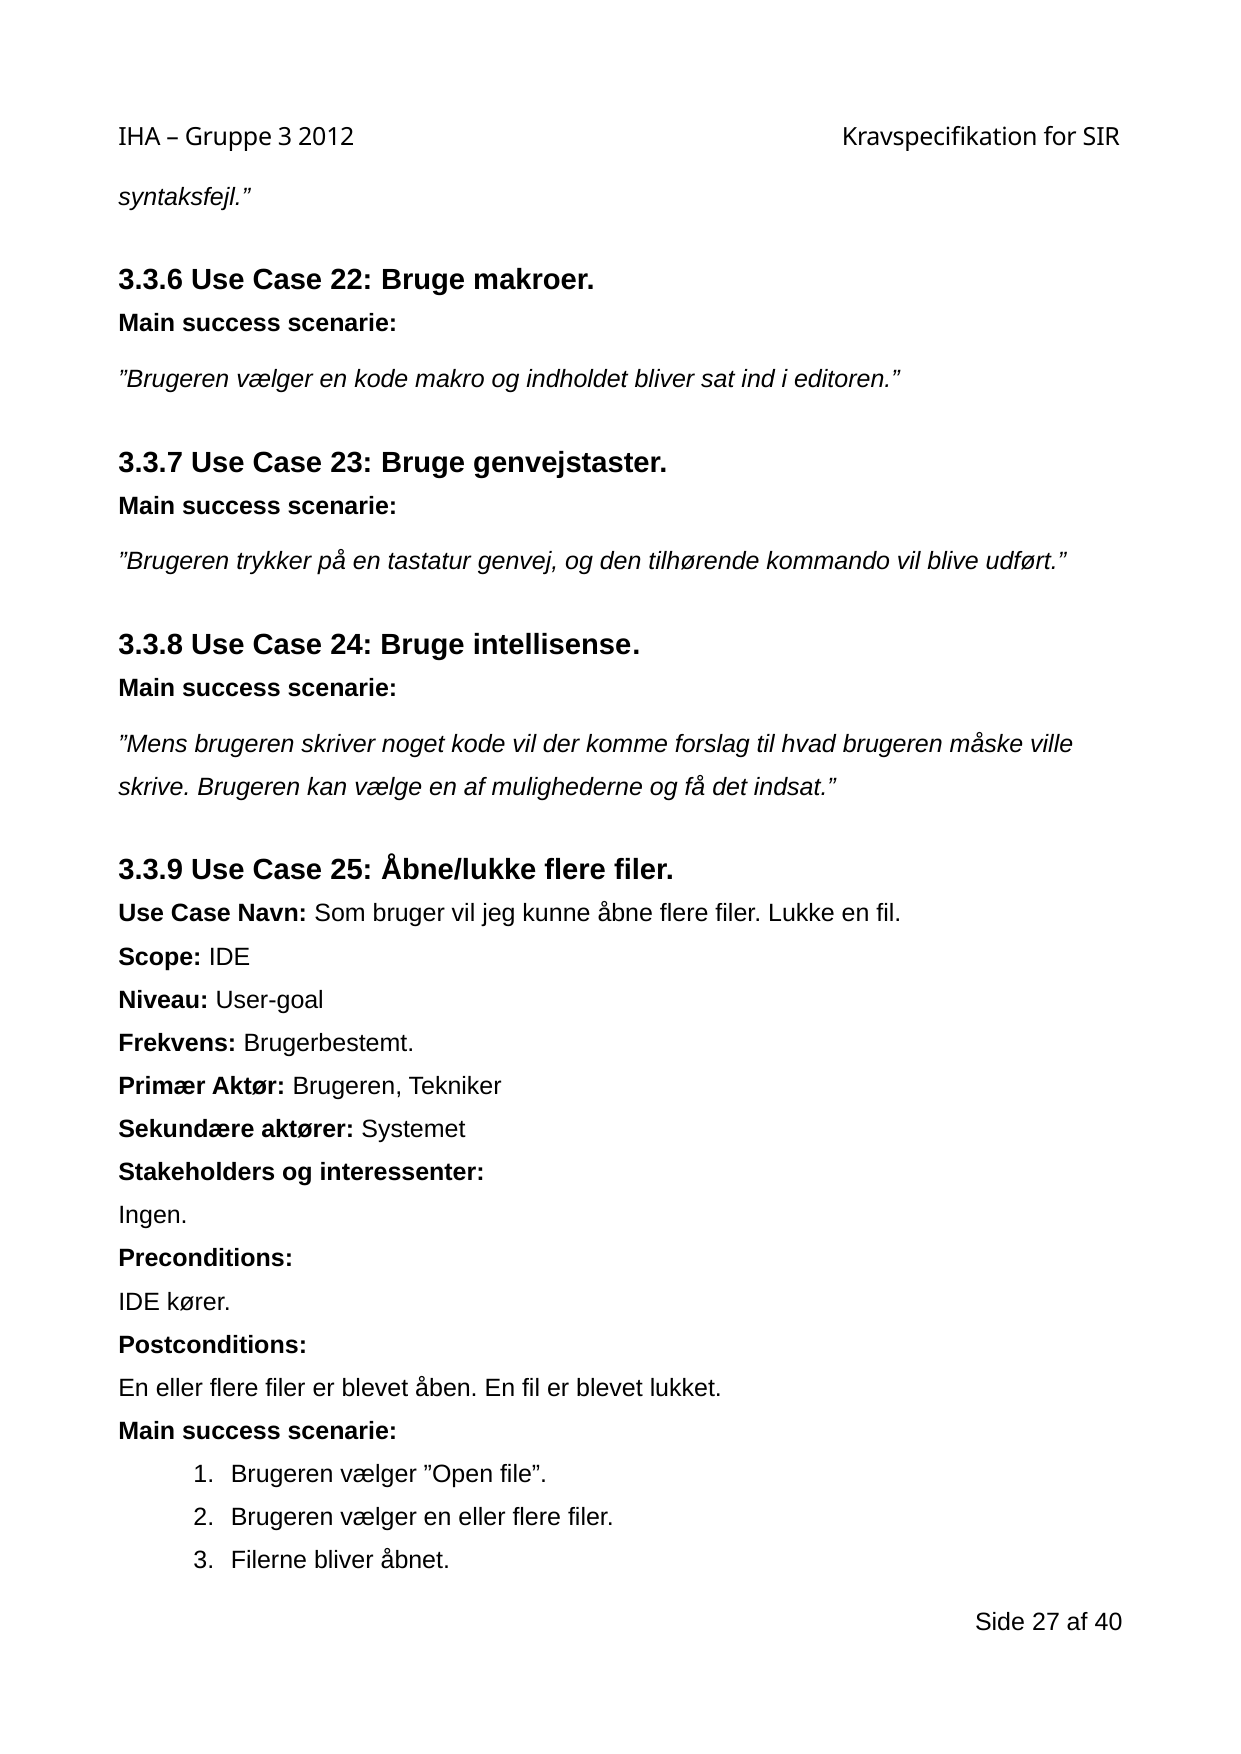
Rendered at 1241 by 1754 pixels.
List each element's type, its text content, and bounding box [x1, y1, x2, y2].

list Brugeren vælger en eller flere filer. [193, 1502, 1122, 1531]
text ”Brugeren trykker på en tastatur genvej, og den tilhørende kommando vil blive udført.” [118, 546, 1122, 575]
text Ingen. [118, 1200, 1122, 1229]
text Niveau: User-goal [118, 984, 1122, 1013]
text syntaksfejl.” [118, 182, 1122, 210]
text Primær Aktør: Brugeren, Tekniker [118, 1071, 1122, 1099]
subtitle 3.3.8 Use Case 24: Bruge intellisense. [118, 627, 1122, 660]
text Main success scenarie: [118, 308, 1122, 337]
text Main success scenarie: [118, 1416, 1122, 1444]
text Stakeholders og interessenter: [118, 1157, 1122, 1186]
text Scope: IDE [118, 941, 1122, 970]
list Brugeren vælger ”Open file”. [193, 1459, 1122, 1488]
text Main success scenarie: [118, 673, 1122, 702]
text Preconditions: [118, 1243, 1122, 1272]
text Use Case Navn: Som bruger vil jeg kunne åbne flere filer. Lukke en fil. [118, 898, 1122, 927]
text Sekundære aktører: Systemet [118, 1114, 1122, 1143]
subtitle 3.3.6 Use Case 22: Bruge makroer. [118, 262, 1122, 296]
list Filerne bliver åbnet. [193, 1545, 1122, 1574]
text Main success scenarie: [118, 491, 1122, 519]
text En eller flere filer er blevet åben. En fil er blevet lukket. [118, 1373, 1122, 1401]
text Postconditions: [118, 1329, 1122, 1358]
text ”Brugeren vælger en kode makro og indholdet bliver sat ind i editoren.” [118, 364, 1122, 393]
text IDE kører. [118, 1286, 1122, 1315]
subtitle 3.3.7 Use Case 23: Bruge genvejstaster. [118, 444, 1122, 478]
subtitle 3.3.9 Use Case 25: Åbne/lukke flere filer. [118, 852, 1122, 886]
text ”Mens brugeren skriver noget kode vil der komme forslag til hvad brugeren måske ville skrive. Brugeren kan vælge en af mulighederne og få det indsat.” [118, 728, 1122, 800]
text Frekvens: Brugerbestemt. [118, 1028, 1122, 1056]
